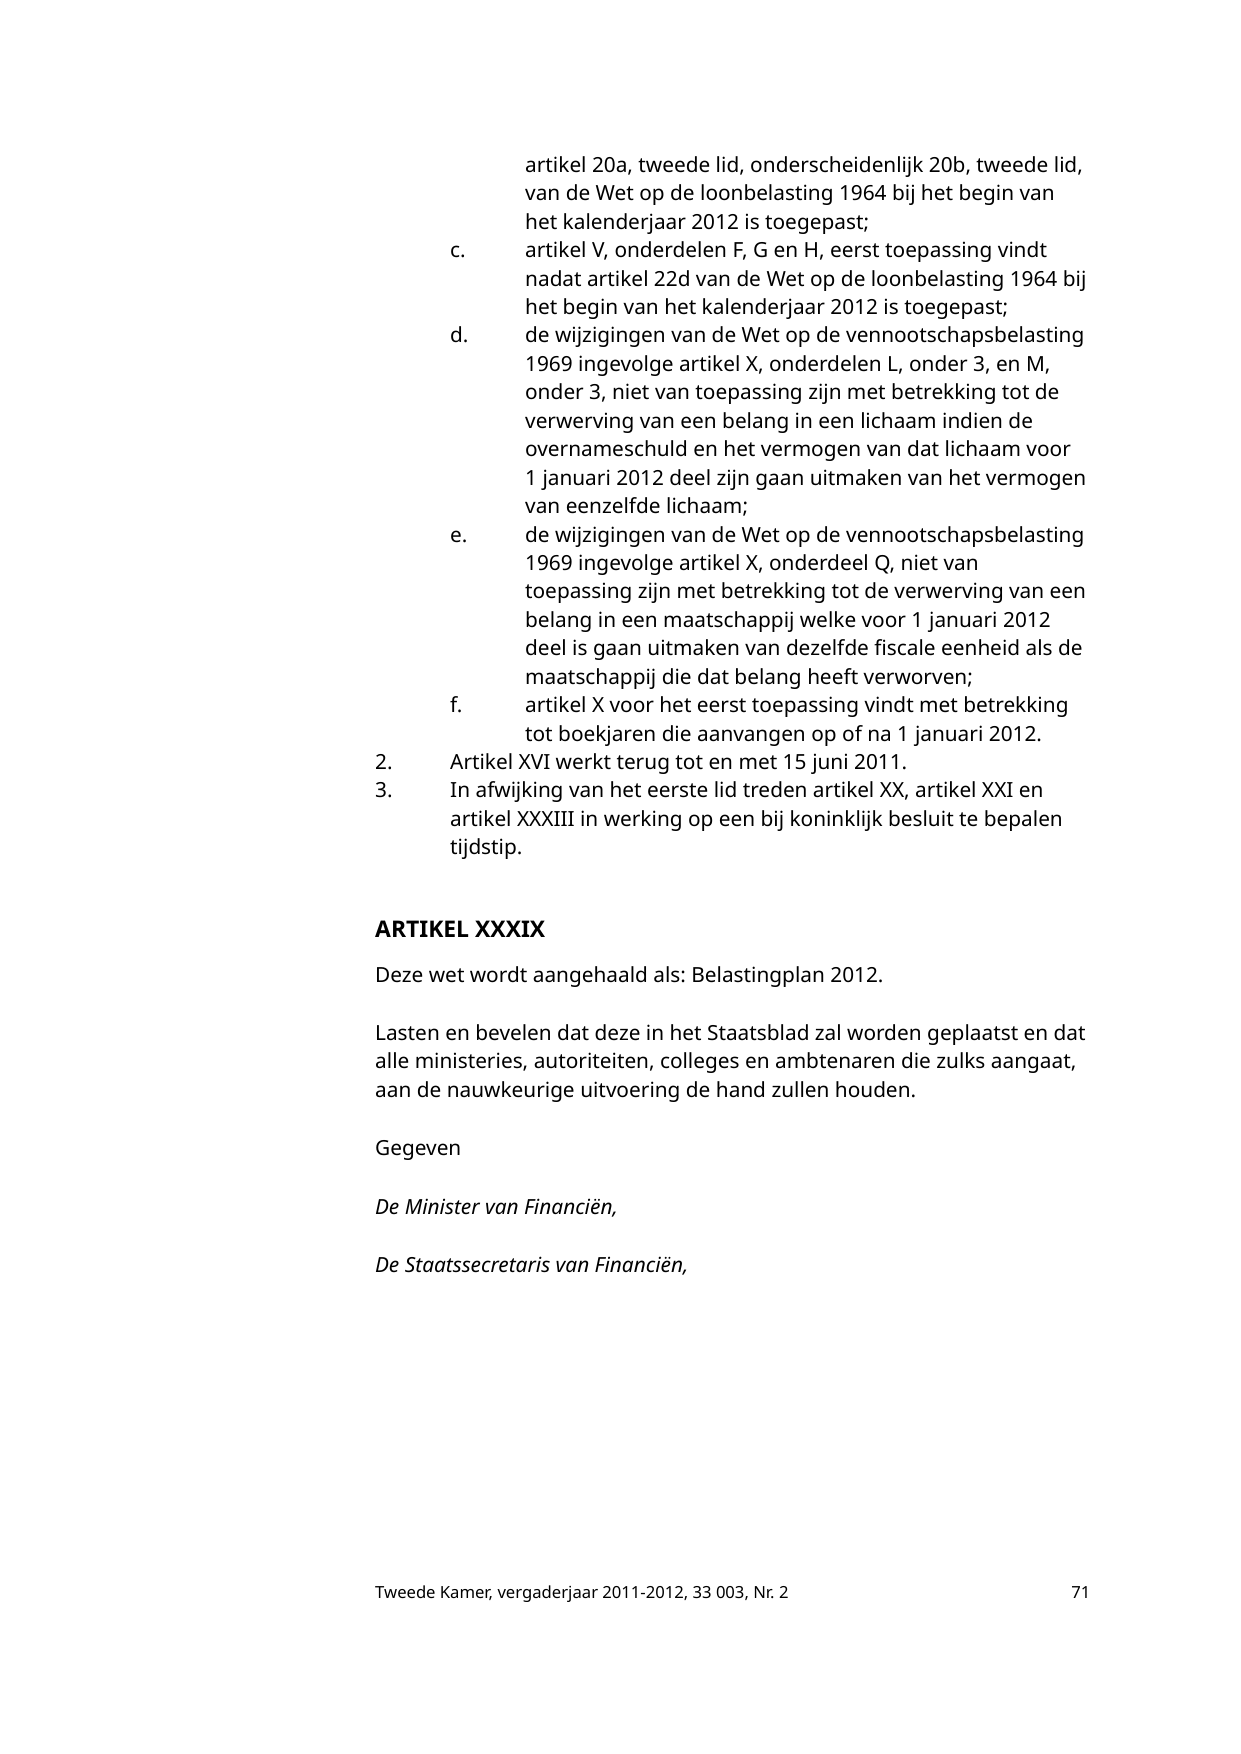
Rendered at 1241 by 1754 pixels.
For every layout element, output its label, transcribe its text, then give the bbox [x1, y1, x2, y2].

text De Staatssecretaris van Financiën, [375, 1250, 1090, 1279]
list artikel X voor het eerst toepassing vindt met betrekking tot boekjaren die aanvangen op of na 1 januari 2012. [450, 690, 1090, 747]
list de wijzigingen van de Wet op de vennootschapsbelasting 1969 ingevolge artikel X, onderdeel Q, niet van toepassing zijn met betrekking tot de verwerving van een belang in een maatschappij welke voor 1 januari 2012 deel is gaan uitmaken van dezelfde fiscale eenheid als de maatschappij die dat belang heeft verworven; [450, 520, 1090, 690]
list In afwijking van het eerste lid treden artikel XX, artikel XXI en artikel XXXIII in werking op een bij koninklijk besluit te bepalen tijdstip. [375, 776, 1090, 861]
text Lasten en bevelen dat deze in het Staatsblad zal worden geplaatst en dat alle ministeries, autoriteiten, colleges en ambtenaren die zulks aangaat, aan de nauwkeurige uitvoering de hand zullen houden. [375, 1018, 1090, 1103]
list artikel V, onderdelen F, G en H, eerst toepassing vindt nadat artikel 22d van de Wet op de loonbelasting 1964 bij het begin van het kalenderjaar 2012 is toegepast; [450, 235, 1090, 321]
text Deze wet wordt aangehaald als: Belastingplan 2012. [375, 960, 1090, 988]
list de wijzigingen van de Wet op de vennootschapsbelasting 1969 ingevolge artikel X, onderdelen L, onder 3, en M, onder 3, niet van toepassing zijn met betrekking tot de verwerving van een belang in een lichaam indien de overnameschuld en het vermogen van dat lichaam voor 1 januari 2012 deel zijn gaan uitmaken van het vermogen van eenzelfde lichaam; [450, 321, 1090, 520]
list Artikel XVI werkt terug tot en met 15 juni 2011. [375, 747, 1090, 776]
text Gegeven [375, 1133, 1090, 1162]
list artikel 20a, tweede lid, onderscheidenlijk 20b, tweede lid, van de Wet op de loonbelasting 1964 bij het begin van het kalenderjaar 2012 is toegepast; [450, 150, 1090, 235]
text De Minister van Financiën, [375, 1192, 1090, 1220]
subtitle ARTIKEL XXXIX [375, 913, 1090, 945]
